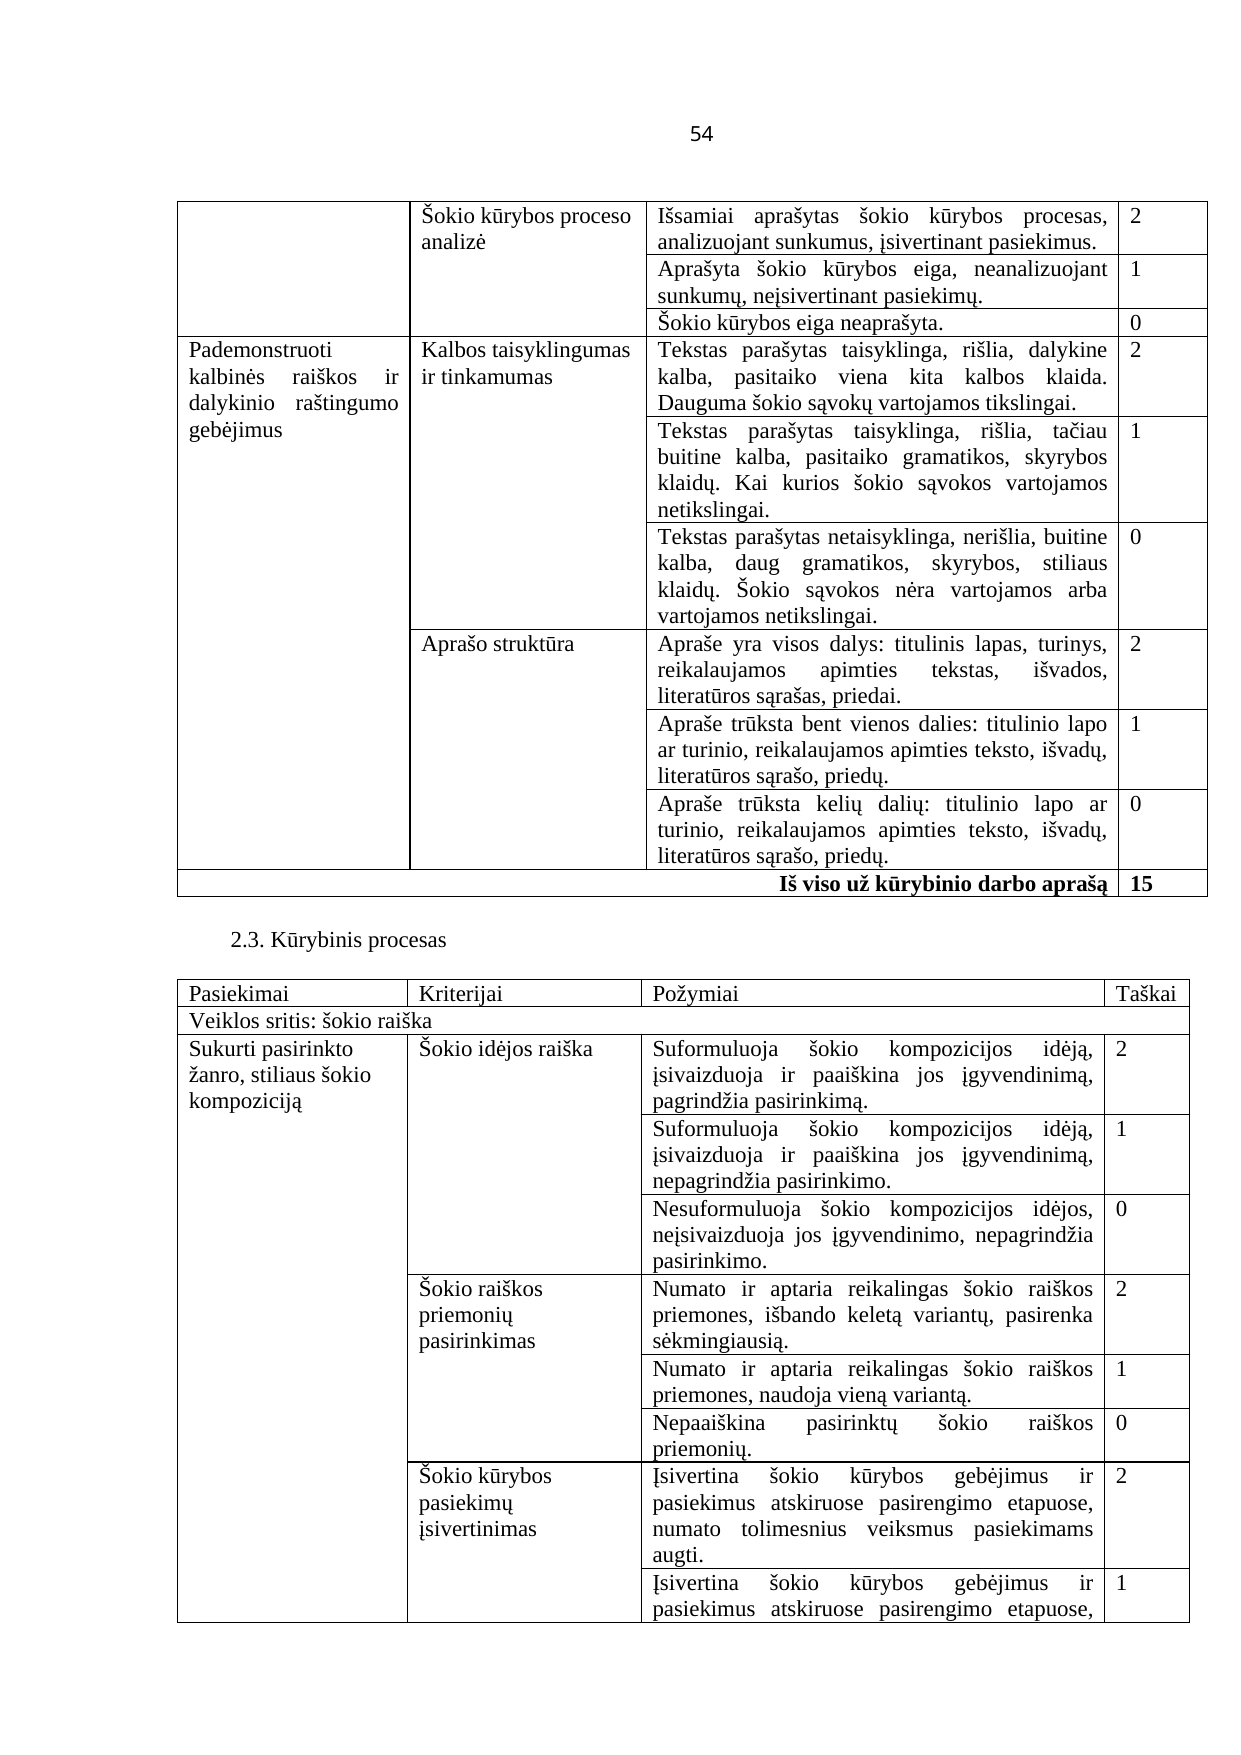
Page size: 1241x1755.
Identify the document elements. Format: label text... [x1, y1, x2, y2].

table_cell 1 [1119, 710, 1207, 789]
table_cell Veiklos sritis: šokio raiška [178, 1007, 1189, 1033]
table_cell Aprašyta šokio kūrybos eiga, neanalizuojant sunkumų, neįsivertinant pasiekimų. [647, 255, 1118, 308]
table_cell Sukurti pasirinkto žanro, stiliaus šokio kompoziciją [178, 1035, 407, 1622]
table_cell Šokio kūrybos eiga neaprašyta. [647, 309, 1118, 336]
table_cell Suformuluoja šokio kompozicijos idėją, įsivaizduoja ir paaiškina jos įgyvendinimą, pagrindžia pasirinkimą. [642, 1035, 1104, 1114]
table_cell 0 [1105, 1409, 1189, 1461]
table_cell Numato ir aptaria reikalingas šokio raiškos priemones, naudoja vieną variantą. [642, 1355, 1104, 1408]
table_cell 1 [1119, 255, 1207, 308]
table_cell Nesuformuluoja šokio kompozicijos idėjos, neįsivaizduoja jos įgyvendinimo, nepagrindžia pasirinkimo. [642, 1195, 1104, 1274]
table_cell 2 [1119, 630, 1207, 709]
table_cell Šokio kūrybos proceso analizė [411, 202, 646, 336]
table_cell Iš viso už kūrybinio darbo aprašą [178, 870, 1118, 896]
table_cell 2 [1105, 1463, 1189, 1568]
table_cell [178, 202, 409, 336]
table_cell Šokio kūrybos pasiekimų įsivertinimas [408, 1463, 641, 1622]
table_header Kriterijai [408, 980, 641, 1006]
table_cell 0 [1119, 309, 1207, 336]
table_cell Apraše trūksta bent vienos dalies: titulinio lapo ar turinio, reikalaujamos apimties teksto, išvadų, literatūros sąrašo, priedų. [647, 710, 1118, 789]
table_header Taškai [1105, 980, 1189, 1006]
table_cell Šokio raiškos priemonių pasirinkimas [408, 1275, 641, 1461]
table_cell 2 [1119, 202, 1207, 254]
table_cell Tekstas parašytas netaisyklinga, nerišlia, buitine kalba, daug gramatikos, skyrybos, stiliaus klaidų. Šokio sąvokos nėra vartojamos arba vartojamos netikslingai. [647, 523, 1118, 628]
table_header Požymiai [642, 980, 1104, 1006]
table_header Pasiekimai [178, 980, 407, 1006]
text 2.3. Kūrybinis procesas [177, 926, 1167, 952]
table_cell Nepaaiškina pasirinktų šokio raiškos priemonių. [642, 1409, 1104, 1461]
table_cell 1 [1119, 417, 1207, 522]
table_cell Numato ir aptaria reikalingas šokio raiškos priemones, išbando keletą variantų, pasirenka sėkmingiausią. [642, 1275, 1104, 1354]
table_cell 0 [1105, 1195, 1189, 1274]
table_cell Apraše trūksta kelių dalių: titulinio lapo ar turinio, reikalaujamos apimties teksto, išvadų, literatūros sąrašo, priedų. [647, 790, 1118, 869]
table_cell Šokio idėjos raiška [408, 1035, 641, 1274]
table_cell 1 [1105, 1355, 1189, 1408]
table_cell 1 [1105, 1115, 1189, 1194]
table_cell Įsivertina šokio kūrybos gebėjimus ir pasiekimus atskiruose pasirengimo etapuose, numato tolimesnius veiksmus pasiekimams augti. [642, 1463, 1104, 1568]
table_cell Aprašo struktūra [411, 630, 646, 869]
table_cell 15 [1119, 870, 1207, 896]
table_cell Įsivertina šokio kūrybos gebėjimus ir pasiekimus atskiruose pasirengimo etapuose, [642, 1569, 1104, 1622]
table_cell 2 [1105, 1275, 1189, 1354]
table_cell Suformuluoja šokio kompozicijos idėją, įsivaizduoja ir paaiškina jos įgyvendinimą, nepagrindžia pasirinkimo. [642, 1115, 1104, 1194]
table_cell 2 [1119, 337, 1207, 416]
table_cell 1 [1105, 1569, 1189, 1622]
table_cell Apraše yra visos dalys: titulinis lapas, turinys, reikalaujamos apimties tekstas, išvados, literatūros sąrašas, priedai. [647, 630, 1118, 709]
table_cell Pademonstruoti kalbinės raiškos ir dalykinio raštingumo gebėjimus [178, 337, 409, 869]
table_cell Tekstas parašytas taisyklinga, rišlia, tačiau buitine kalba, pasitaiko gramatikos, skyrybos klaidų. Kai kurios šokio sąvokos vartojamos netikslingai. [647, 417, 1118, 522]
table_cell Tekstas parašytas taisyklinga, rišlia, dalykine kalba, pasitaiko viena kita kalbos klaida. Dauguma šokio sąvokų vartojamos tikslingai. [647, 337, 1118, 416]
table_cell 0 [1119, 790, 1207, 869]
table_cell Išsamiai aprašytas šokio kūrybos procesas, analizuojant sunkumus, įsivertinant pasiekimus. [647, 202, 1118, 254]
table_cell 0 [1119, 523, 1207, 628]
table_cell 2 [1105, 1035, 1189, 1114]
table_cell Kalbos taisyklingumas ir tinkamumas [411, 337, 646, 628]
